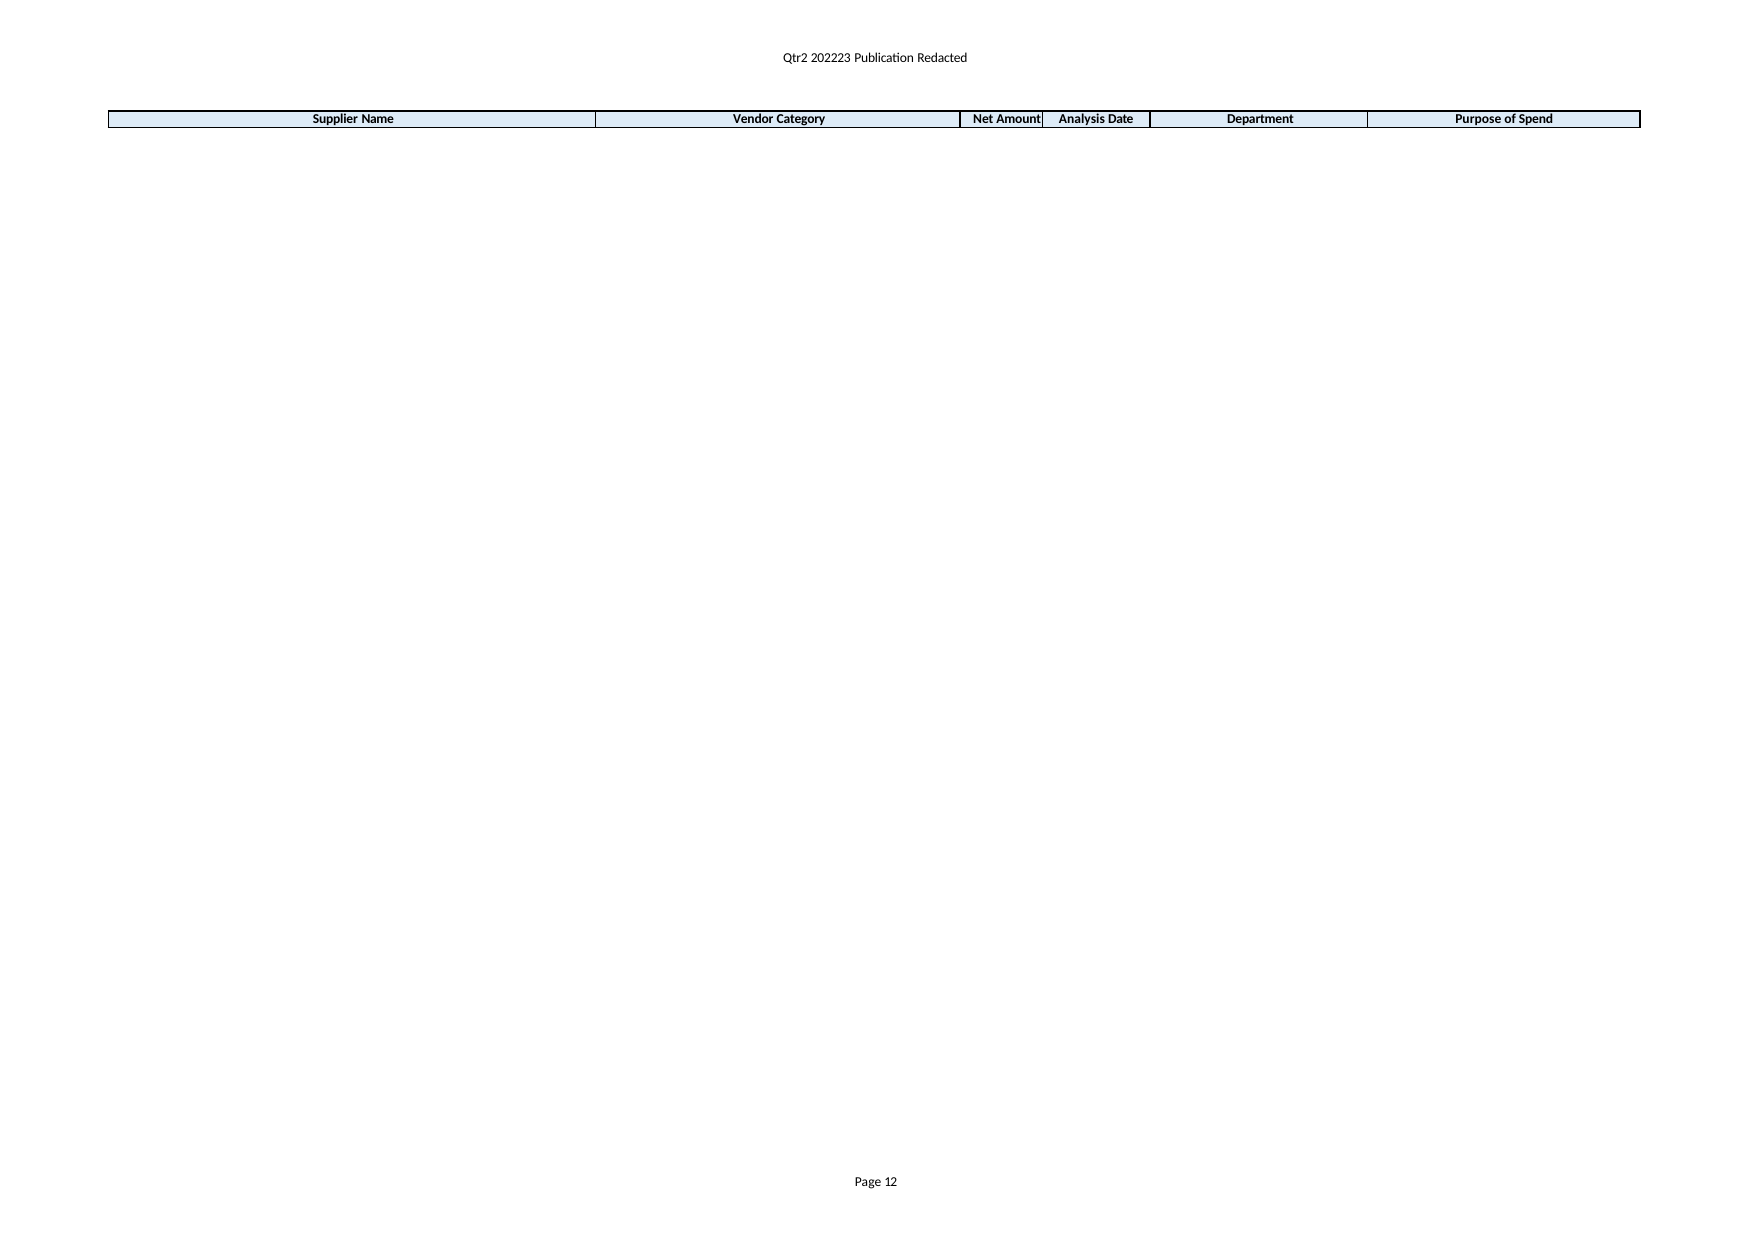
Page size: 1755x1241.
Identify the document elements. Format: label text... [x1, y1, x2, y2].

table_header Analysis Date [1043, 112, 1149, 127]
table_header Purpose of Spend [1368, 112, 1639, 127]
table_header Vendor Category [596, 112, 959, 127]
table_header Department [1151, 112, 1367, 127]
table_header Net Amount [961, 112, 1042, 127]
table_header Supplier Name [109, 112, 595, 127]
